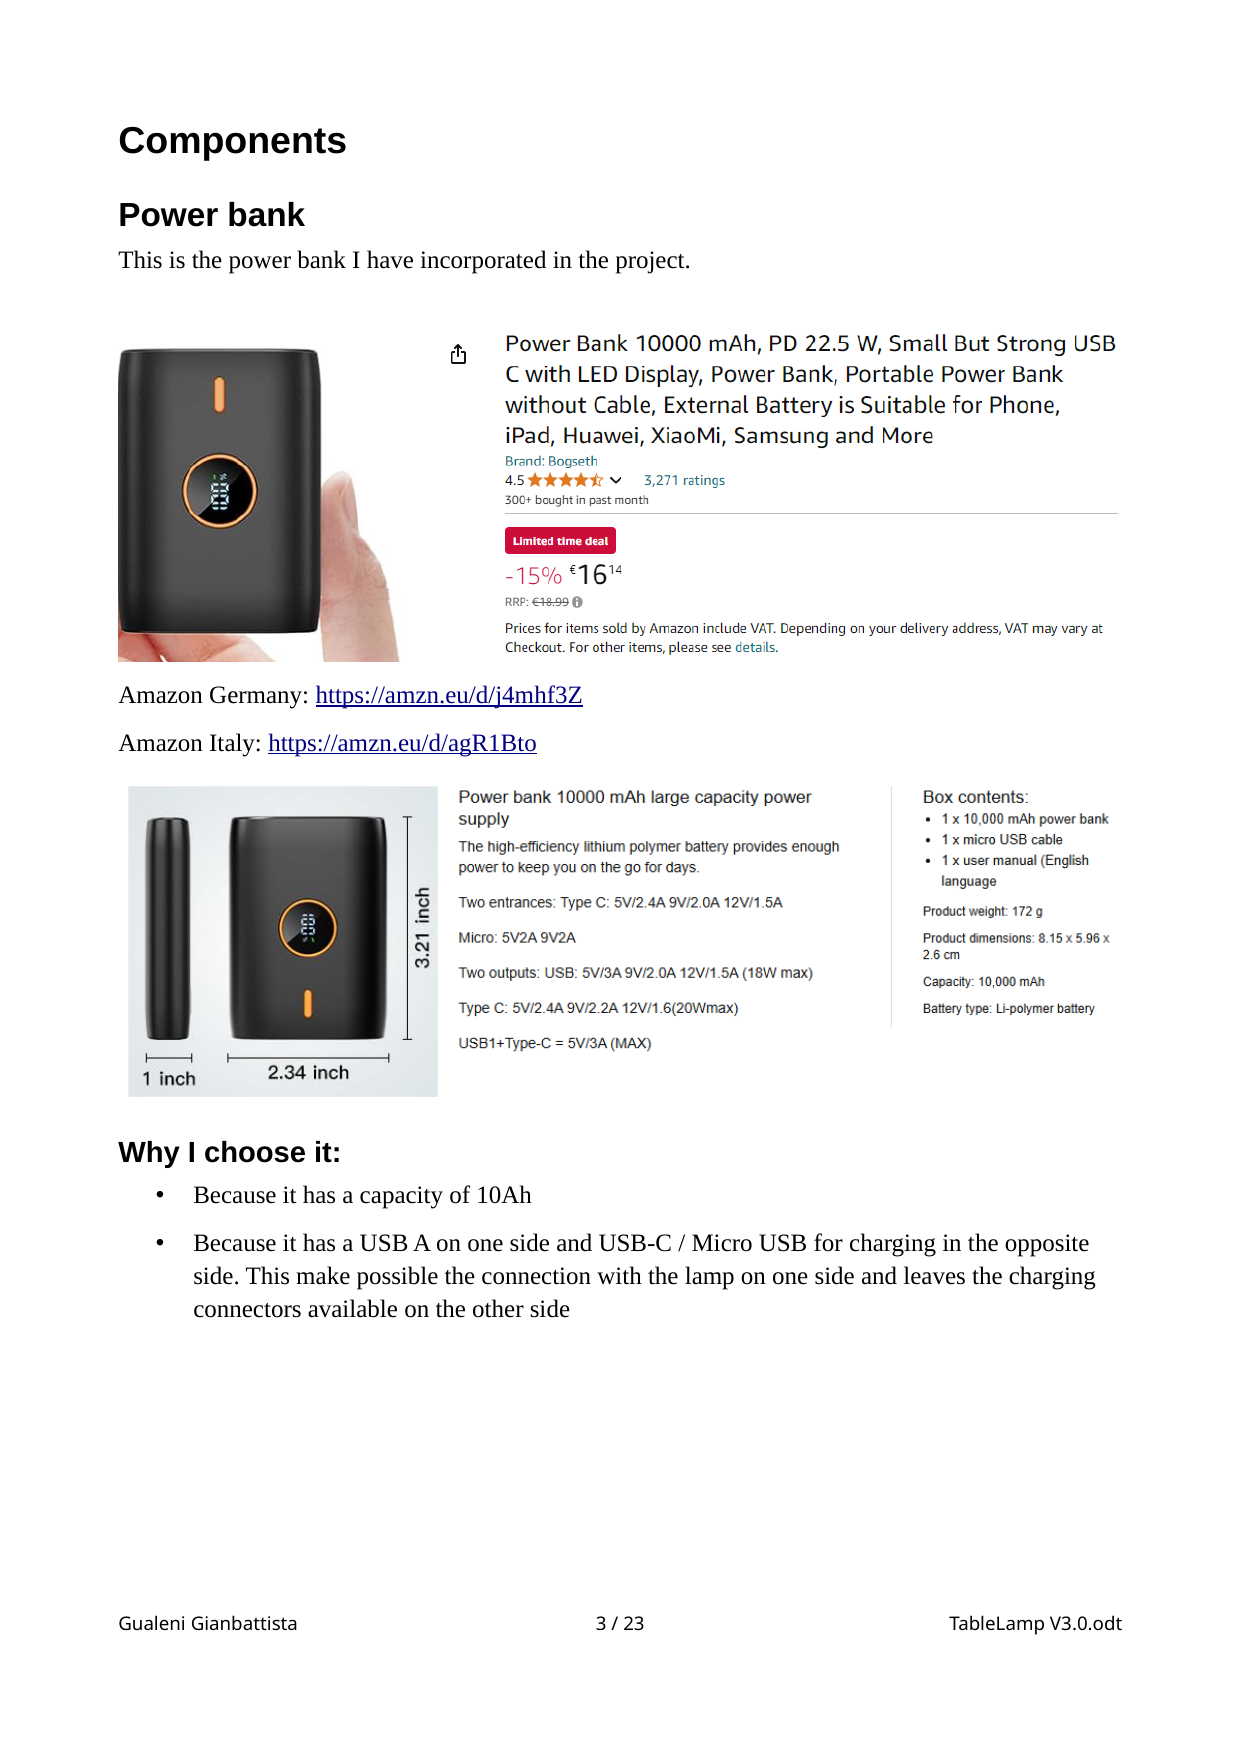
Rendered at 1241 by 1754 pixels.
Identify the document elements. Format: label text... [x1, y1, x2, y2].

text Amazon Italy: https://amzn.eu/d/agR1Bto [118, 728, 1122, 757]
text This is the power bank I have incorporated in the project. [118, 246, 1122, 274]
subtitle Why I choose it: [118, 1134, 1122, 1168]
picture [118, 775, 1123, 1102]
list Because it has a USB A on one side and USB-C / Micro USB for charging in the opposite side. This make possible the connection with the lamp on one side and leaves the charging connectors available on the other side [156, 1228, 1122, 1323]
list Because it has a capacity of 10Ah [156, 1181, 1122, 1209]
text Amazon Germany: https://amzn.eu/d/j4mhf3Z [118, 680, 1122, 709]
subtitle Power bank [118, 194, 1122, 233]
picture [118, 293, 1123, 662]
subtitle Components [118, 118, 1122, 161]
